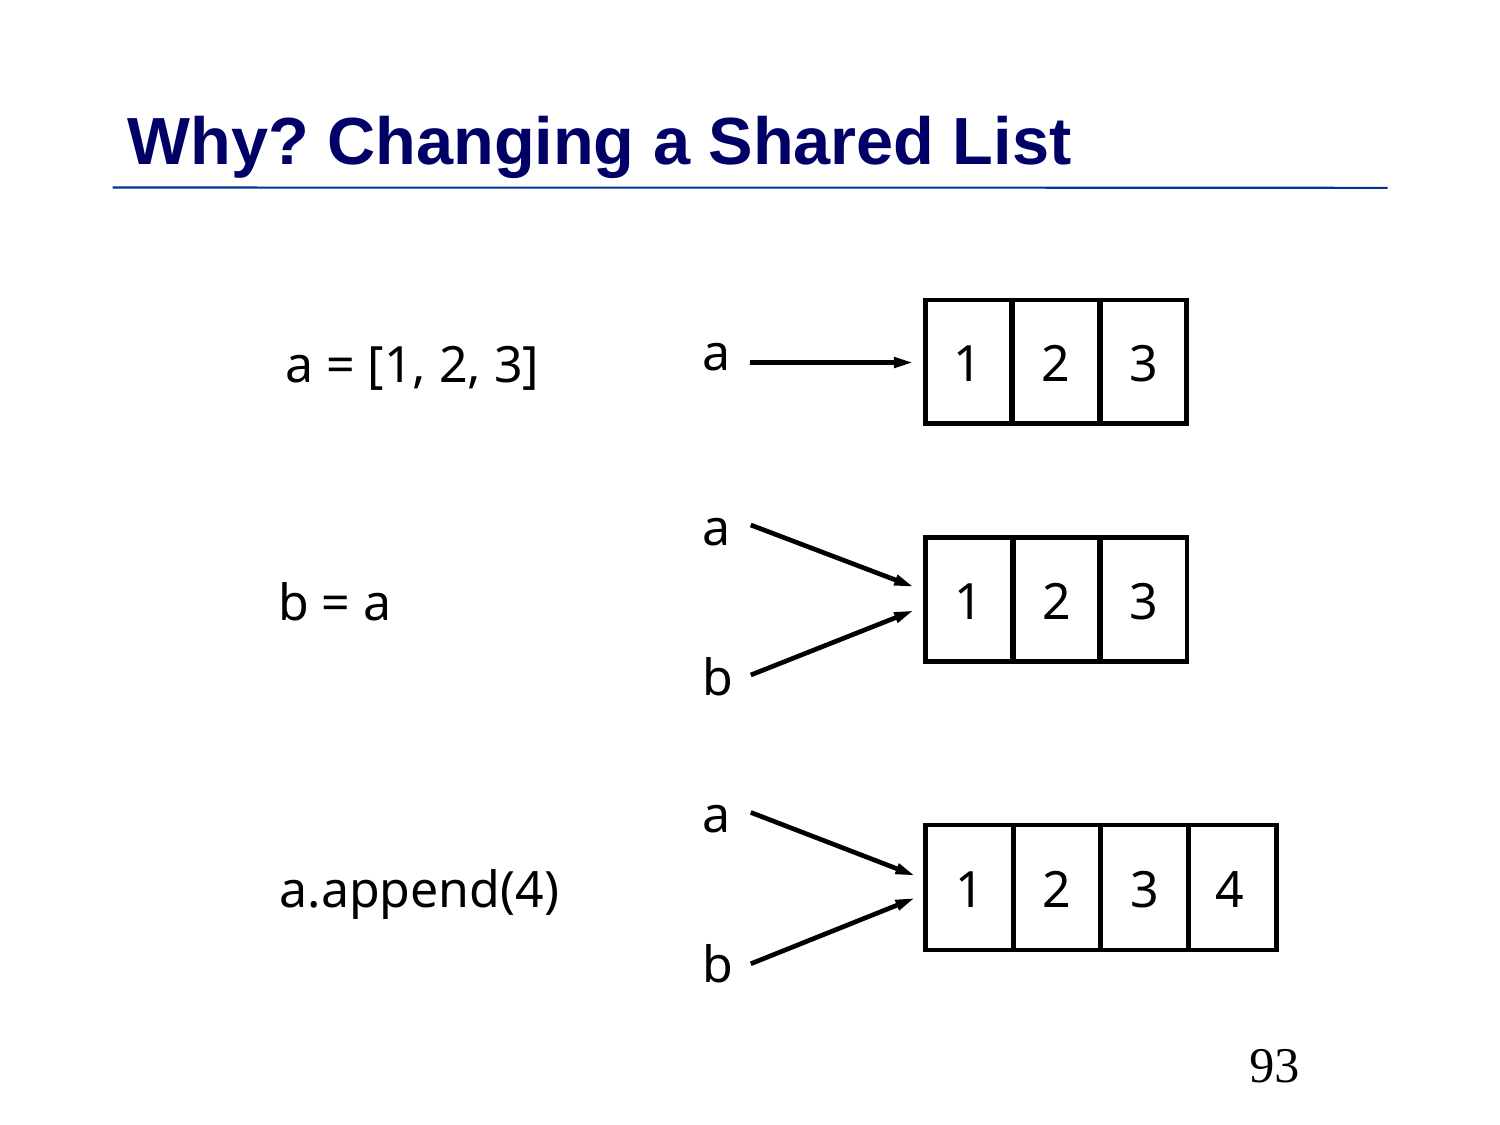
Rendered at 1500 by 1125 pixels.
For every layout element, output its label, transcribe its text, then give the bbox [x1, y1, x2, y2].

text_box 4 [1200, 849, 1259, 926]
text_box b [687, 637, 748, 713]
text_box 2 [1013, 824, 1100, 951]
text_box b = a [263, 562, 407, 638]
text_box a [687, 312, 746, 388]
text_box 3 [1100, 537, 1188, 662]
text_box 1 [925, 537, 1012, 662]
text_box 1 [925, 824, 1013, 951]
text_box 2 [1013, 537, 1100, 662]
text_box b [687, 924, 748, 1001]
text_box 2 [1012, 299, 1100, 424]
text_box [1074, 994, 1387, 1125]
text_box a [687, 487, 746, 563]
title Why? Changing a Shared List [112, 89, 1388, 185]
text_box a = [1, 2, 3] [270, 324, 555, 401]
text_box a.append(4) [265, 849, 575, 926]
text_box 1 [925, 299, 1012, 424]
text_box 3 [1100, 299, 1187, 424]
text_box a [687, 774, 746, 851]
text_box 3 [1100, 824, 1187, 951]
